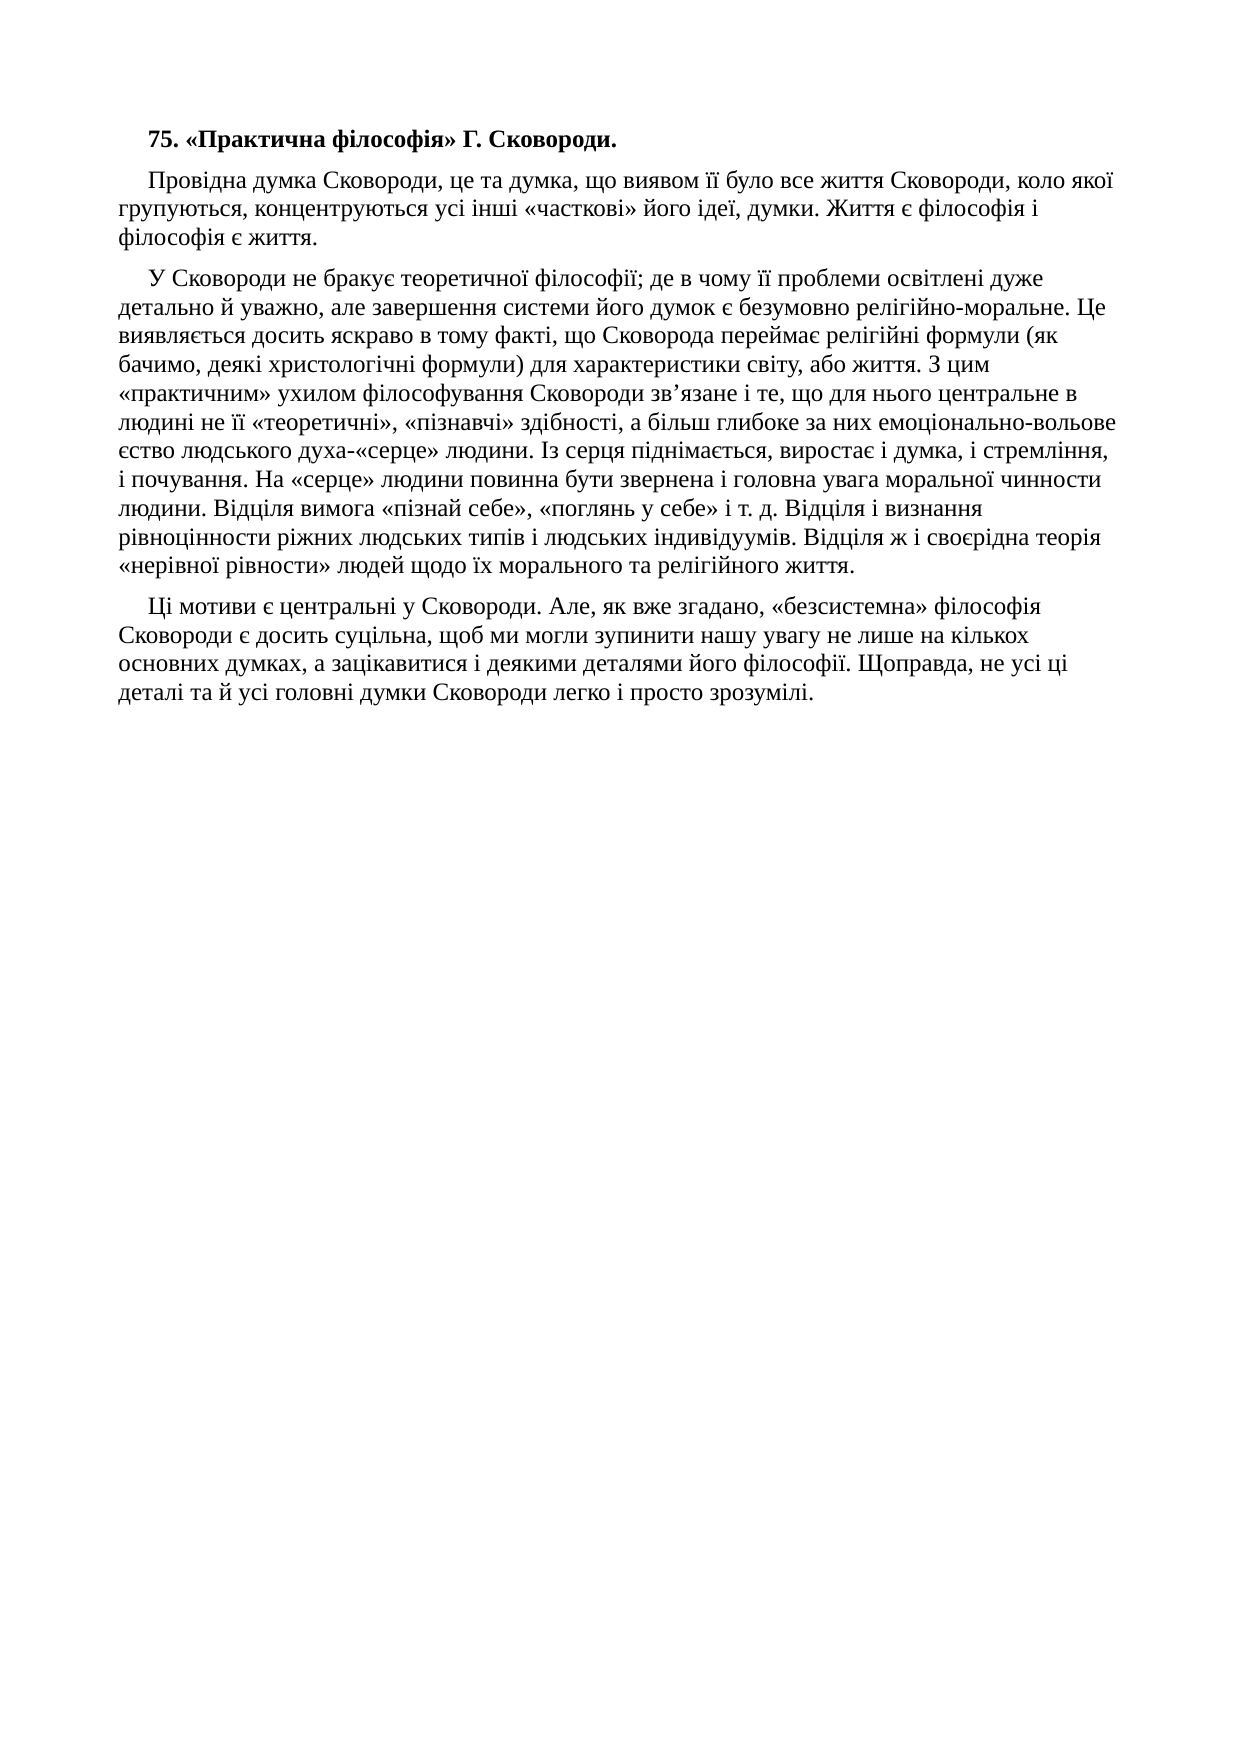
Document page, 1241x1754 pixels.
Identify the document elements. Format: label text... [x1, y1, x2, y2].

text Ці мотиви є центральні у Сковороди. Але, як вже згадано, «безсистемна» філософія Сковороди є досить суцільна, щоб ми могли зупинити нашу увагу не лише на кількох основних думках, а зацікавитися і деякими деталями його філософії. Щоправда, не усі ці деталі та й усі головні думки Сковороди легко і просто зрозумілі. [118, 591, 1122, 706]
text Провідна думка Сковороди, це та думка, що виявом її було все життя Сковороди, коло якої групуються, концентруються усі інші «часткові» його ідеї, думки. Життя є філософія і філософія є життя. [118, 165, 1122, 251]
text 75. «Практична філософія» Г. Сковороди. [118, 124, 1122, 153]
text У Сковороди не бракує теоретичної філософії; де в чому її проблеми освітлені дуже детально й уважно, але завершення системи його думок є безумовно релігійно-моральне. Це виявляється досить яскраво в тому факті, що Сковорода переймає релігійні формули (як бачимо, деякі христологічні формули) для характеристики світу, або життя. З цим «практичним» ухилом філософування Сковороди зв’язане і те, що для нього центральне в людині не її «теоретичні», «пізнавчі» здібності, а більш глибоке за них емоціонально-вольове єство людського духа-«серце» людини. Із серця піднімається, виростає і думка, і стремління, і почування. На «серце» людини повинна бути звернена і головна увага моральної чинности людини. Відціля вимога «пізнай себе», «поглянь у себе» і т. д. Відціля і визнання рівноцінности ріжних людських типів і людських індивідуумів. Відціля ж і своєрідна теорія «нерівної рівности» людей щодо їх морального та релігійного життя. [118, 263, 1122, 579]
